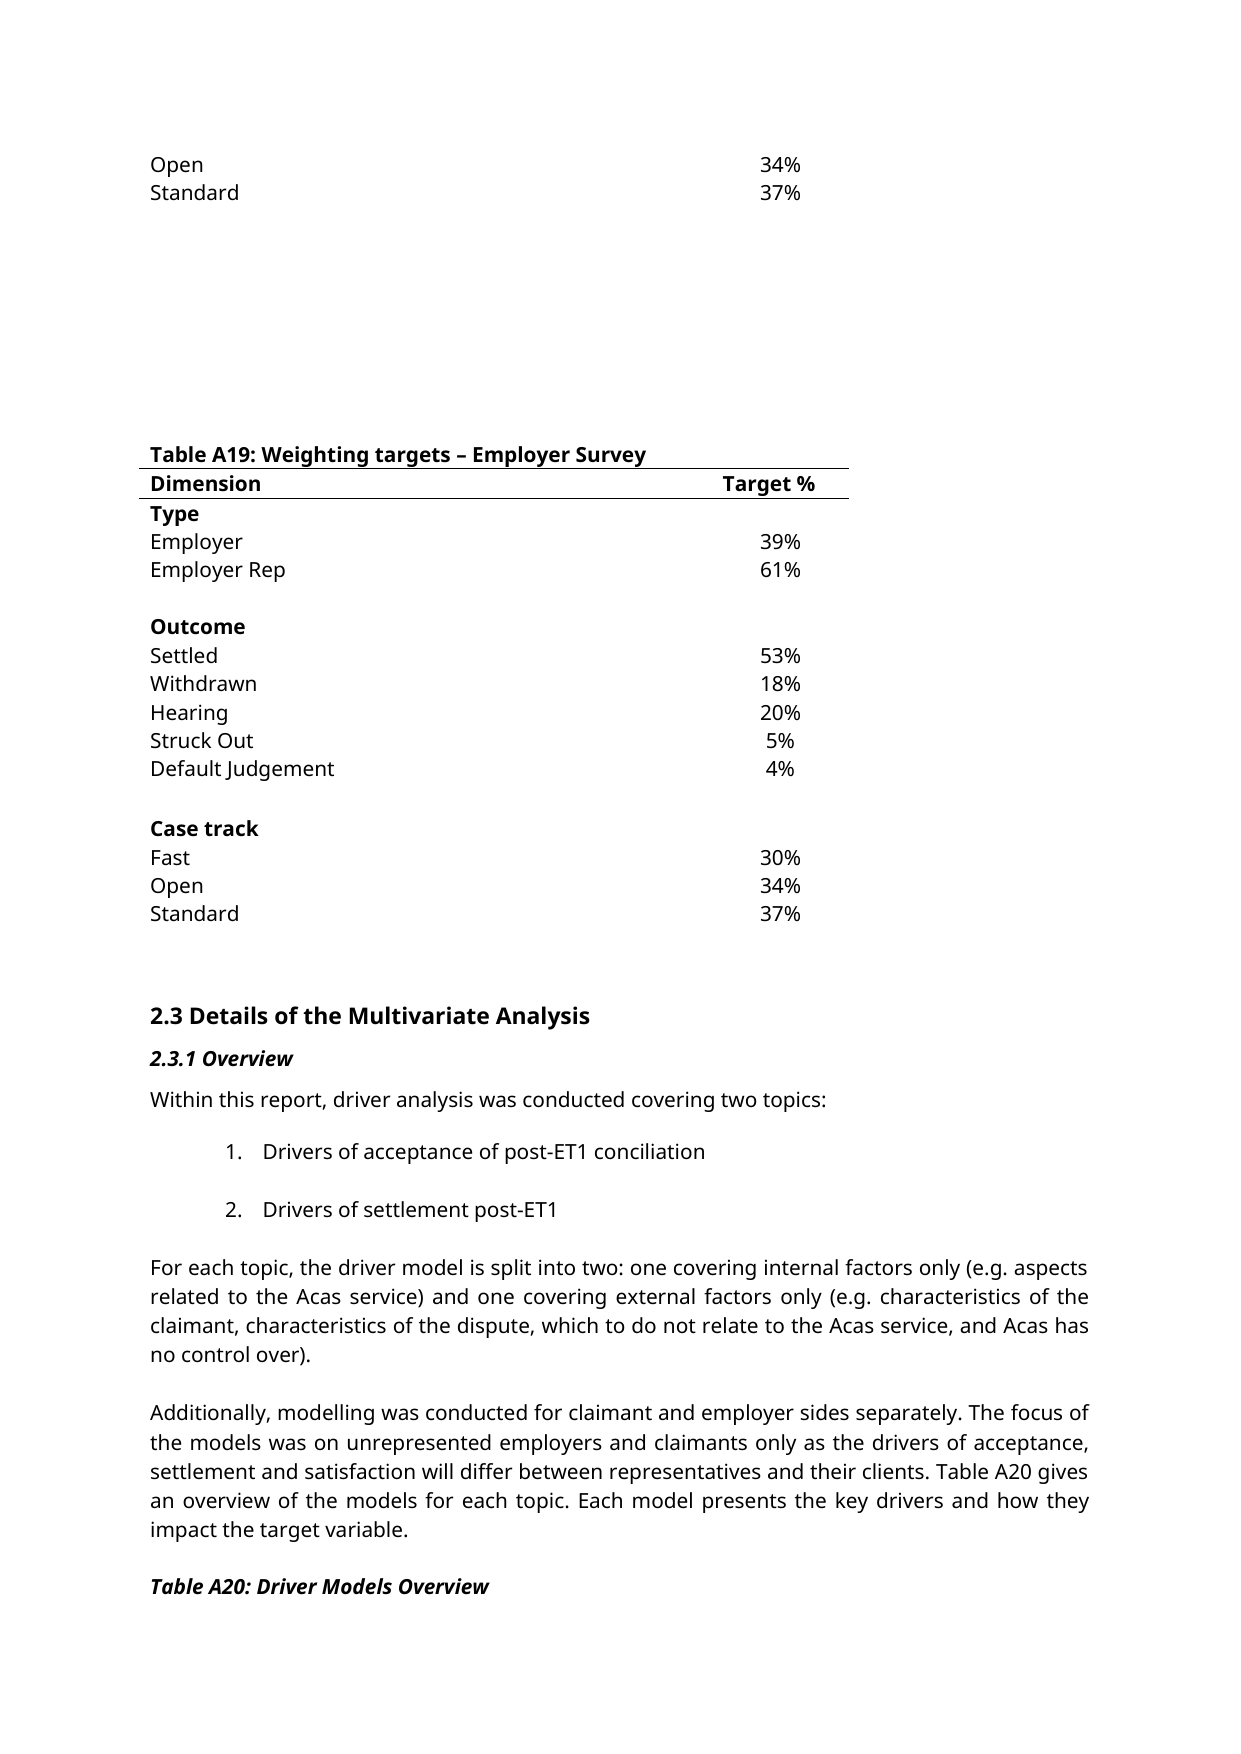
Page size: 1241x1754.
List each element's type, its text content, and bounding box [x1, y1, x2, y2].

text Additionally, modelling was conducted for claimant and employer sides separately. The focus of the models was on unrepresented employers and claimants only as the drivers of acceptance, settlement and satisfaction will differ between representatives and their clients. Table A20 gives an overview of the models for each topic. Each model presents the key drivers and how they impact the target variable. [150, 1398, 1090, 1543]
table_cell 18% [711, 669, 849, 698]
list Drivers of settlement post-ET1 [225, 1194, 1090, 1223]
table_cell 39% [711, 527, 849, 556]
table_cell 30% [711, 843, 849, 871]
table_cell 20% [711, 698, 849, 726]
table_cell [711, 613, 849, 641]
table_cell Open [139, 150, 711, 178]
table_cell 34% [711, 871, 849, 899]
table_cell Dimension [139, 469, 711, 498]
table_cell Hearing [139, 698, 711, 726]
table_cell 34% [711, 150, 849, 178]
table_cell [139, 783, 711, 814]
table_cell Type [139, 499, 711, 527]
table_cell 37% [711, 179, 849, 207]
text 2.3 Details of the Multivariate Analysis [150, 1000, 1090, 1031]
table_cell Settled [139, 641, 711, 669]
table_cell Outcome [139, 613, 711, 641]
table_cell Struck Out [139, 726, 711, 754]
table_cell Open [139, 871, 711, 899]
text For each topic, the driver model is split into two: one covering internal factors only (e.g. aspects related to the Acas service) and one covering external factors only (e.g. characteristics of the claimant, characteristics of the dispute, which to do not relate to the Acas service, and Acas has no control over). [150, 1252, 1090, 1369]
table_cell Standard [139, 900, 711, 928]
text 2.3.1 Overview [150, 1044, 1090, 1073]
list Drivers of acceptance of post-ET1 conciliation [225, 1136, 1090, 1165]
table_cell 4% [711, 755, 849, 783]
table_header Table A19: Weighting targets – Employer Survey [139, 440, 849, 468]
table_cell [711, 584, 849, 612]
text Table A20: Driver Models Overview [150, 1572, 1090, 1601]
table_cell 53% [711, 641, 849, 669]
table_cell Case track [139, 814, 711, 843]
table_cell Default Judgement [139, 755, 711, 783]
table_cell 5% [711, 726, 849, 754]
table_cell Target % [711, 469, 849, 498]
table_cell 61% [711, 556, 849, 584]
table_cell [139, 584, 711, 612]
table_cell Employer Rep [139, 556, 711, 584]
text Within this report, driver analysis was conducted covering two topics: [150, 1085, 1090, 1114]
table_cell [711, 783, 849, 814]
table_cell [711, 814, 849, 843]
table_cell 37% [711, 900, 849, 928]
table_cell Fast [139, 843, 711, 871]
table_cell Standard [139, 179, 711, 207]
table_cell Employer [139, 527, 711, 556]
table_cell Withdrawn [139, 669, 711, 698]
table_cell [711, 499, 849, 527]
